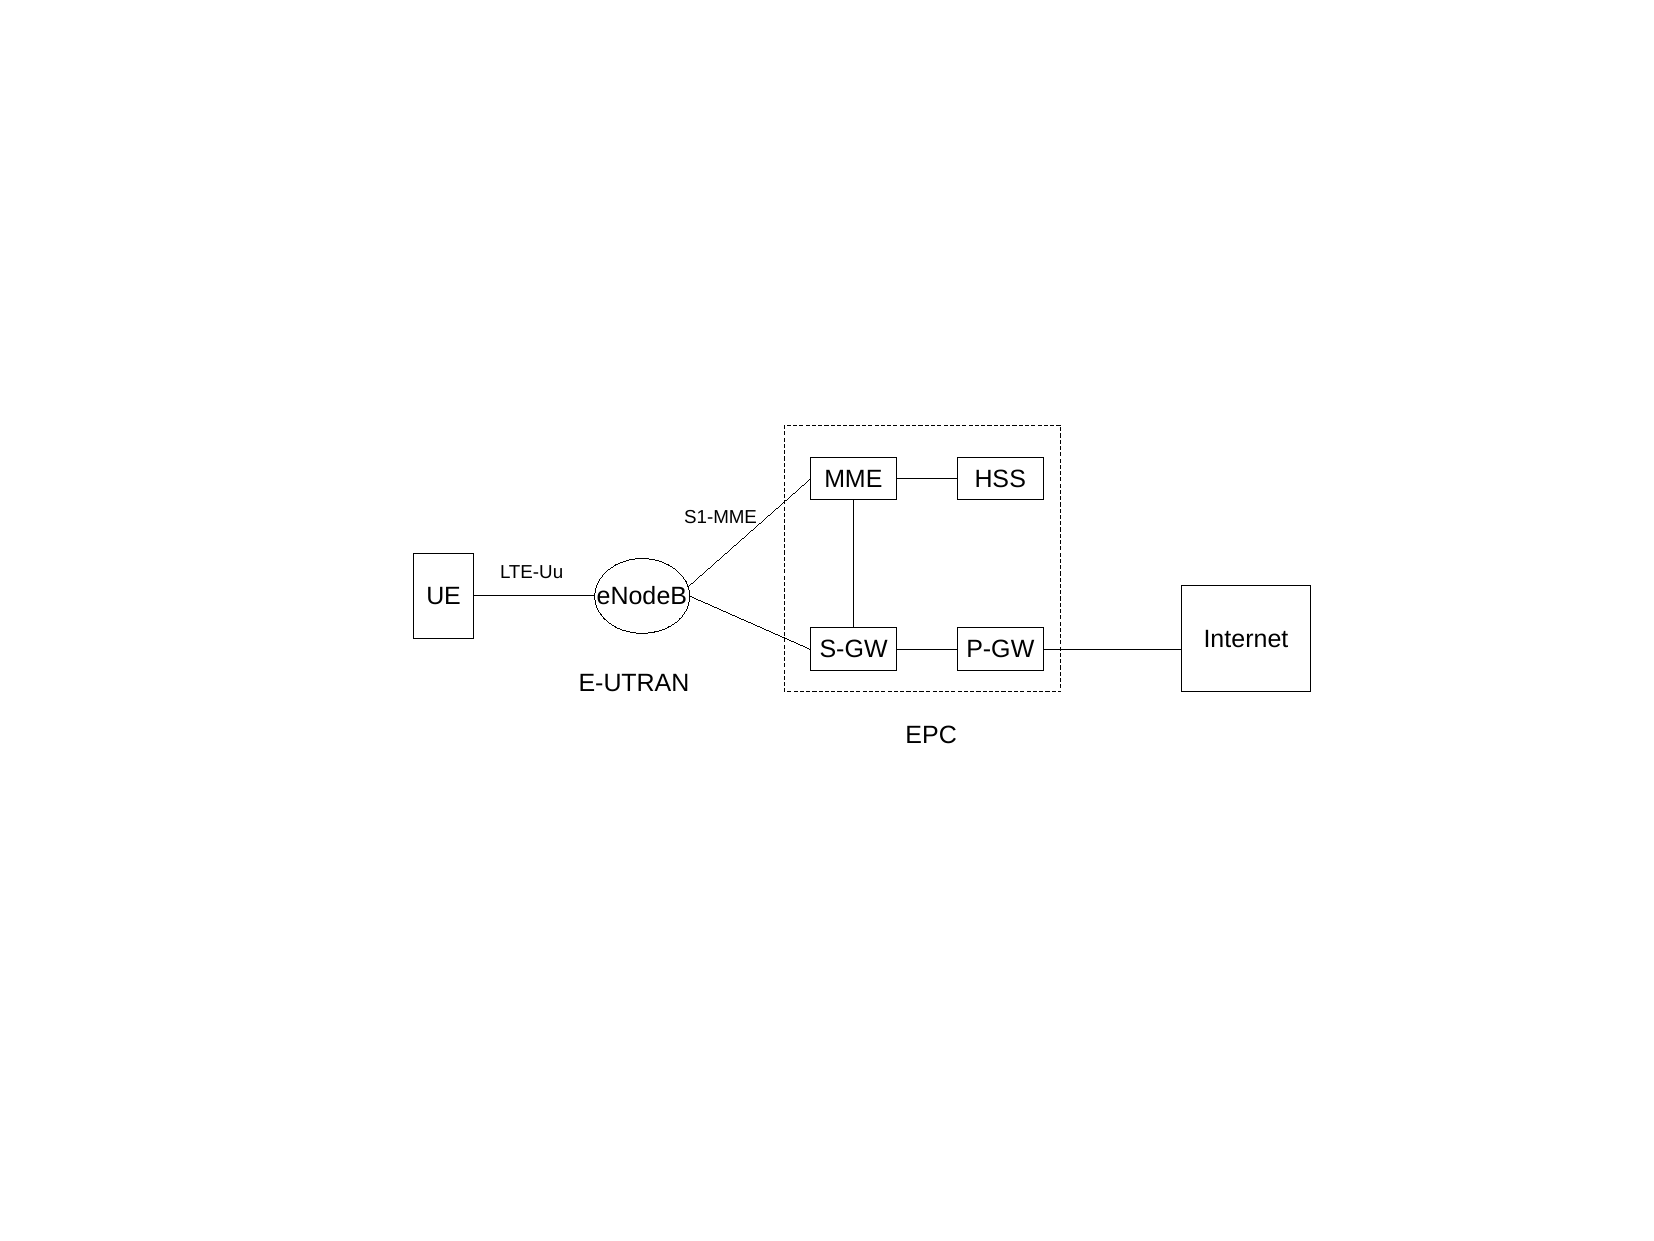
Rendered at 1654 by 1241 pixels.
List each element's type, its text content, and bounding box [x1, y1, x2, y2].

text_box S-GW [810, 627, 897, 671]
text_box S1-MME [673, 496, 768, 539]
text_box P-GW [957, 627, 1044, 671]
text_box LTE-Uu [484, 550, 579, 594]
text_box EPC [844, 713, 1018, 756]
text_box MME [810, 457, 897, 500]
text_box Internet [1181, 585, 1311, 692]
text_box eNodeB [594, 558, 690, 634]
text_box [784, 425, 1061, 692]
text_box HSS [957, 457, 1044, 500]
text_box UE [413, 553, 474, 639]
text_box E-UTRAN [547, 661, 721, 705]
